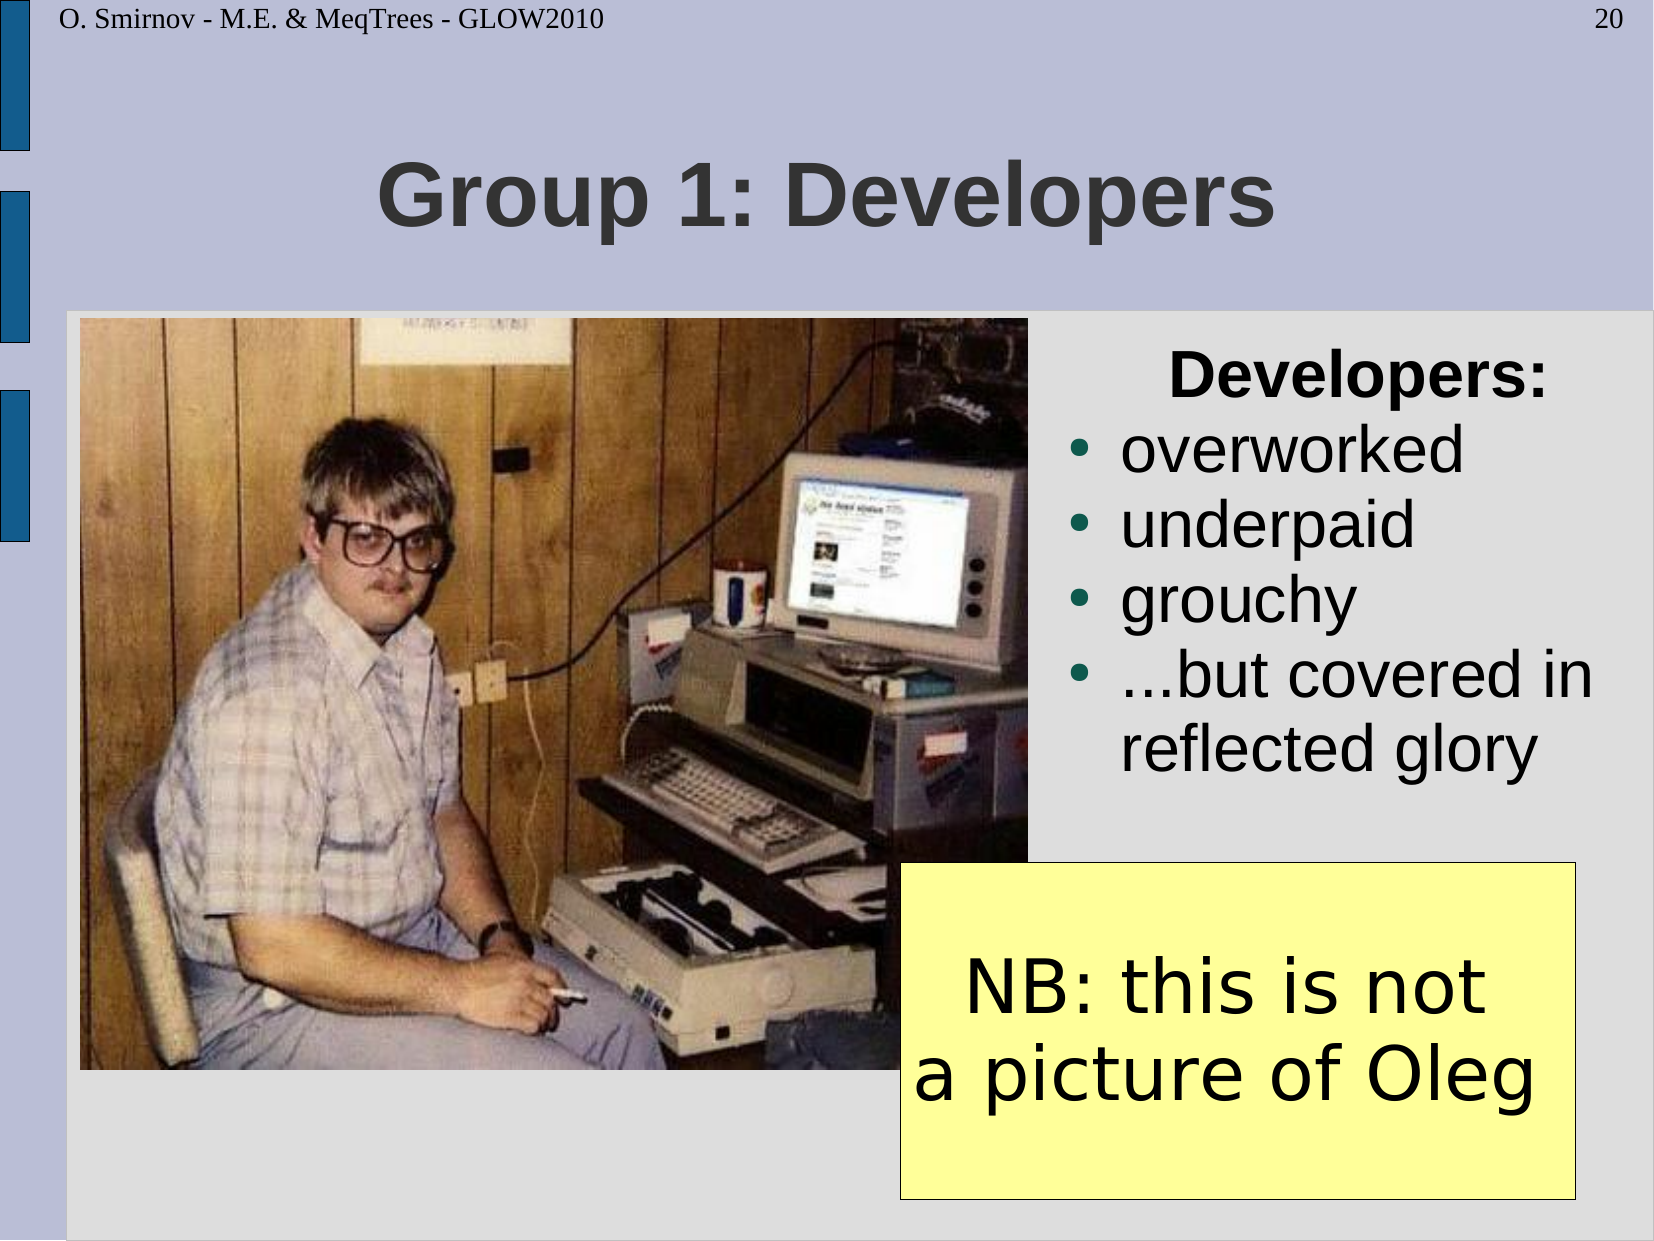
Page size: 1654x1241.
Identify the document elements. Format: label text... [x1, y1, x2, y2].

title Group 1: Developers [121, 91, 1534, 299]
list Developers: overworked underpaid grouchy ...but covered in reflected glory [1050, 337, 1651, 901]
picture [80, 318, 1028, 1071]
text_box NB: this is not a picture of Oleg [900, 862, 1576, 1200]
